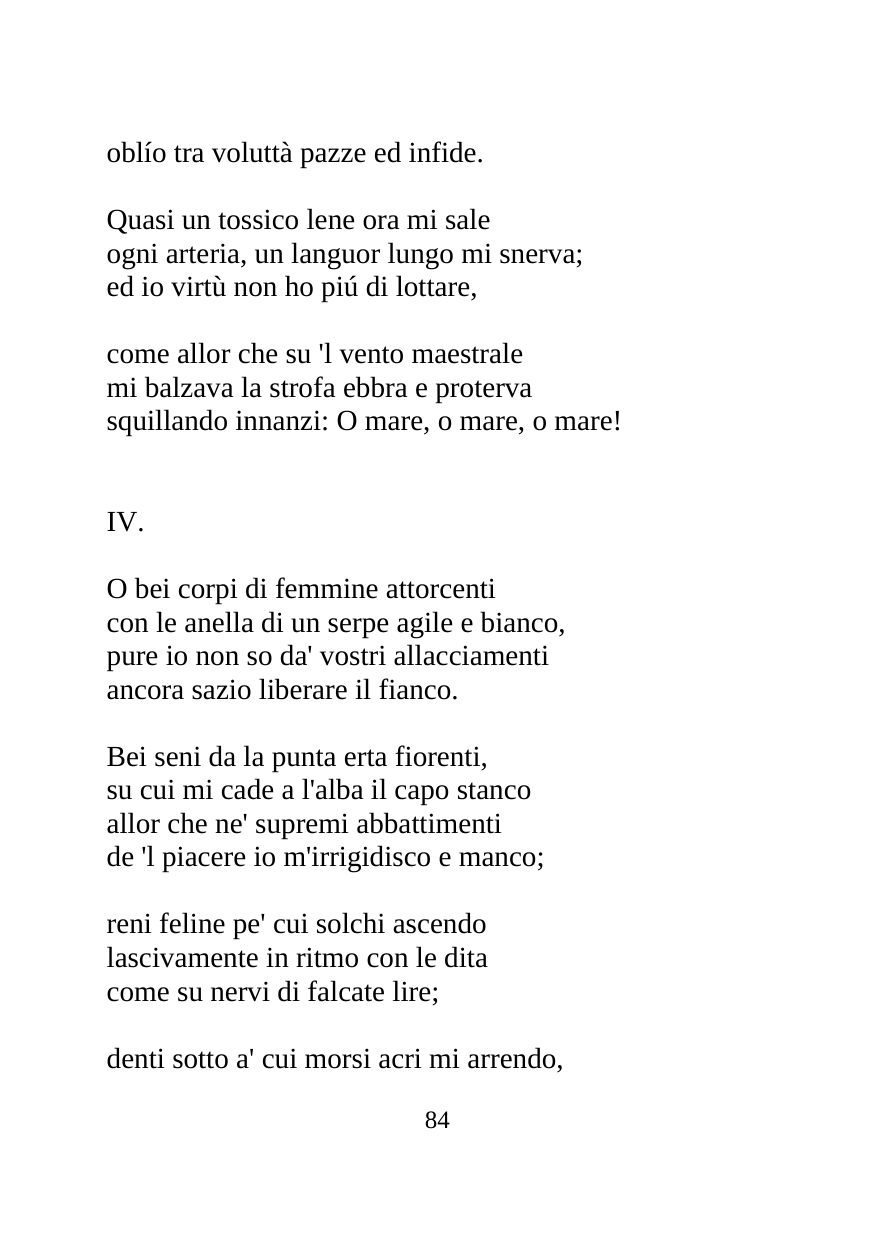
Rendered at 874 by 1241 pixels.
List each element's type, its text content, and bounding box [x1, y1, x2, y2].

text Quasi un tossico lene ora mi sale [106, 202, 768, 236]
text IV. [106, 504, 768, 538]
text ogni arteria, un languor lungo mi snerva; [106, 236, 768, 269]
text denti sotto a' cui morsi acri mi arrendo, [106, 1041, 768, 1074]
text allor che ne' supremi abbattimenti [106, 806, 768, 839]
text come allor che su 'l vento maestrale [106, 336, 768, 370]
text mi balzava la strofa ebbra e proterva [106, 370, 768, 403]
text ed io virtù non ho piú di lottare, [106, 269, 768, 303]
text squillando innanzi: O mare, o mare, o mare! [106, 403, 768, 437]
text O bei corpi di femmine attorcenti [106, 571, 768, 605]
text oblío tra voluttà pazze ed infide. [106, 135, 768, 169]
text de 'l piacere io m'irrigidisco e manco; [106, 839, 768, 873]
text come su nervi di falcate lire; [106, 974, 768, 1007]
text lascivamente in ritmo con le dita [106, 940, 768, 974]
text su cui mi cade a l'alba il capo stanco [106, 772, 768, 806]
text ancora sazio liberare il fianco. [106, 672, 768, 705]
text con le anella di un serpe agile e bianco, [106, 605, 768, 638]
text reni feline pe' cui solchi ascendo [106, 907, 768, 940]
text Bei seni da la punta erta fiorenti, [106, 739, 768, 772]
text pure io non so da' vostri allacciamenti [106, 638, 768, 672]
